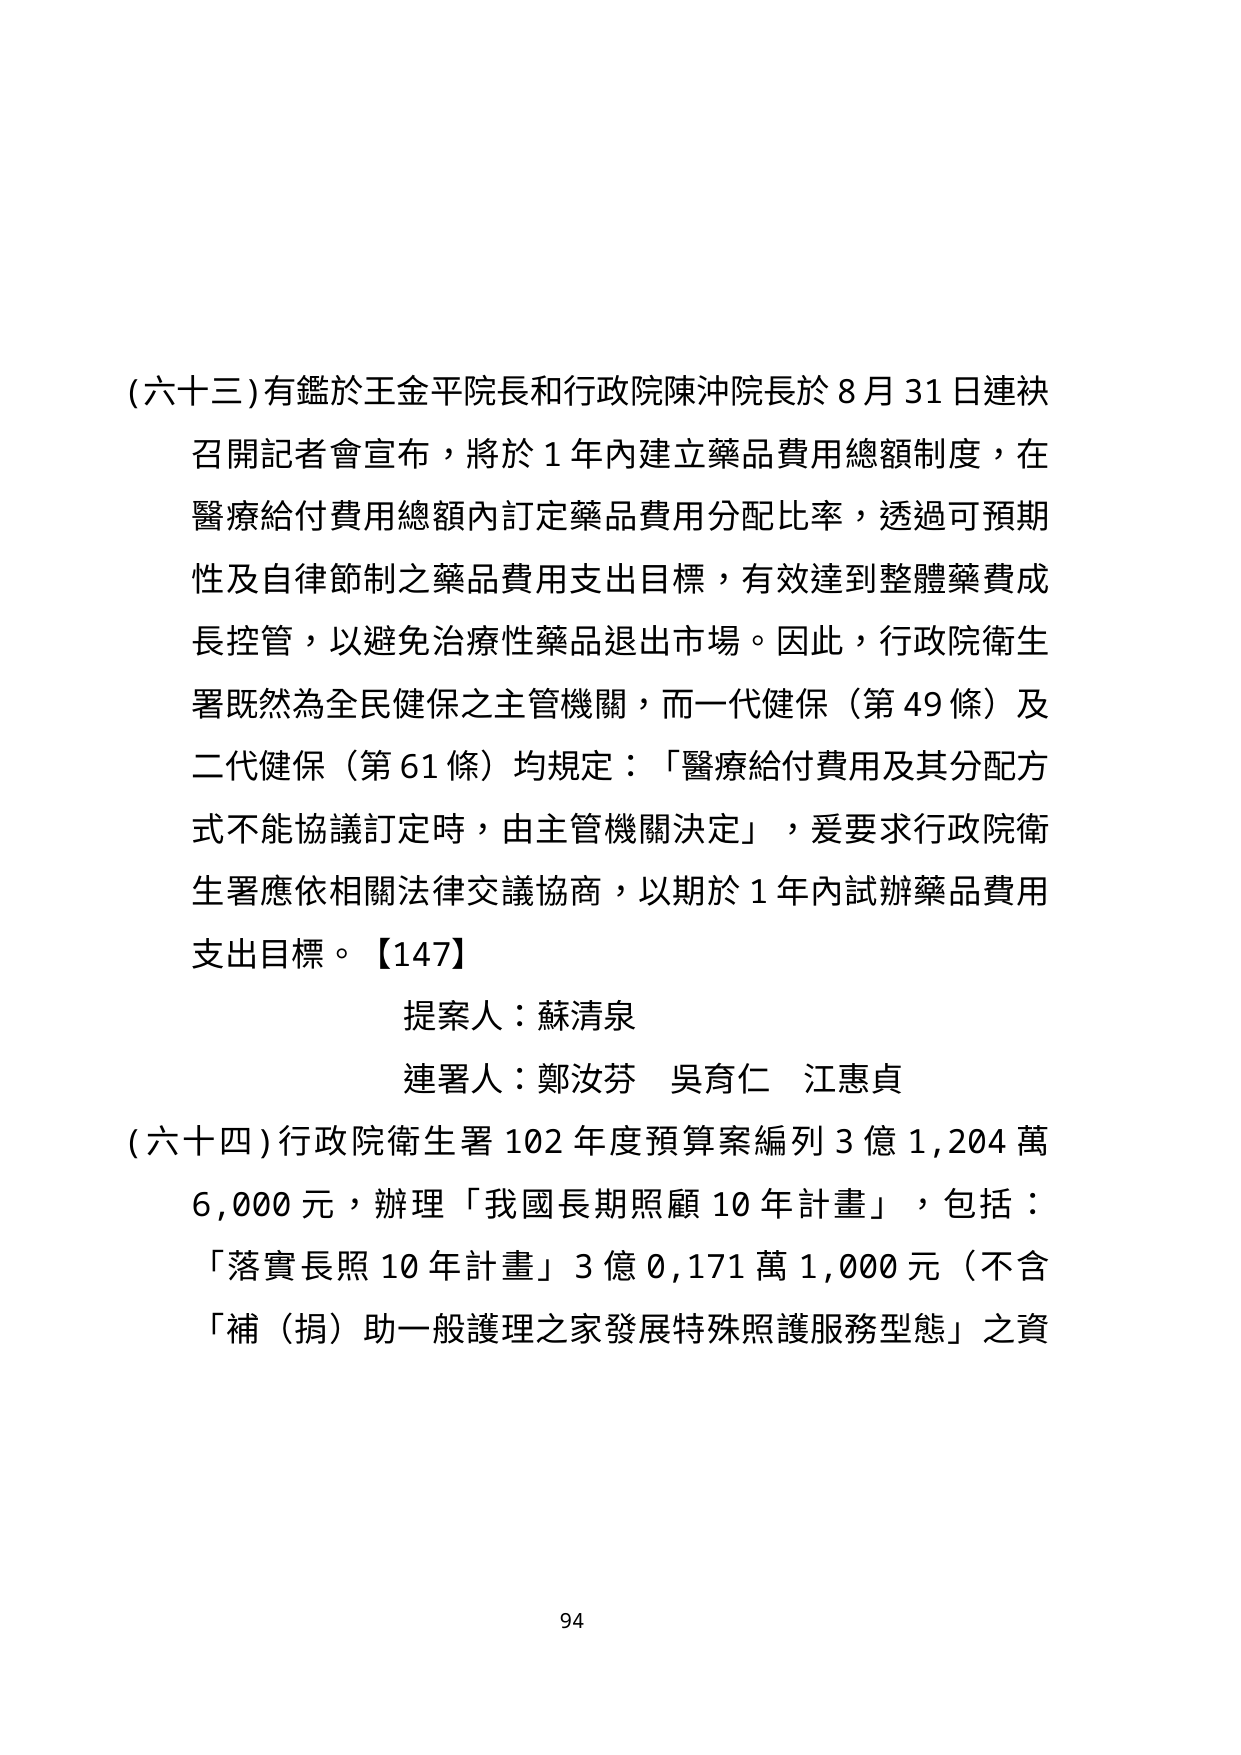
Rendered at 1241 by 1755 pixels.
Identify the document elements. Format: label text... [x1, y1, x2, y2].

text (六十三)有鑑於王金平院長和行政院陳沖院長於8月31日連袂召開記者會宣布，將於1年內建立藥品費用總額制度，在醫療給付費用總額內訂定藥品費用分配比率，透過可預期性及自律節制之藥品費用支出目標，有效達到整體藥費成長控管，以避免治療性藥品退出市場。因此，行政院衛生署既然為全民健保之主管機關，而一代健保（第49條）及二代健保（第61條）均規定：「醫療給付費用及其分配方式不能協議訂定時，由主管機關決定」，爰要求行政院衛生署應依相關法律交議協商，以期於1年內試辦藥品費用支出目標。【147】 [123, 347, 1050, 972]
text (六十四)行政院衛生署102年度預算案編列3億1,204萬6,000元，辦理「我國長期照顧10年計畫」，包括：「落實長照10年計畫」3億0,171萬1,000元（不含「補（捐）助一般護理之家發展特殊照護服務型態」之資 [123, 1097, 1050, 1347]
text 連署人：鄭汝芬 吳育仁 江惠貞 [94, 1035, 1050, 1097]
text 提案人：蘇清泉 [94, 972, 1050, 1035]
